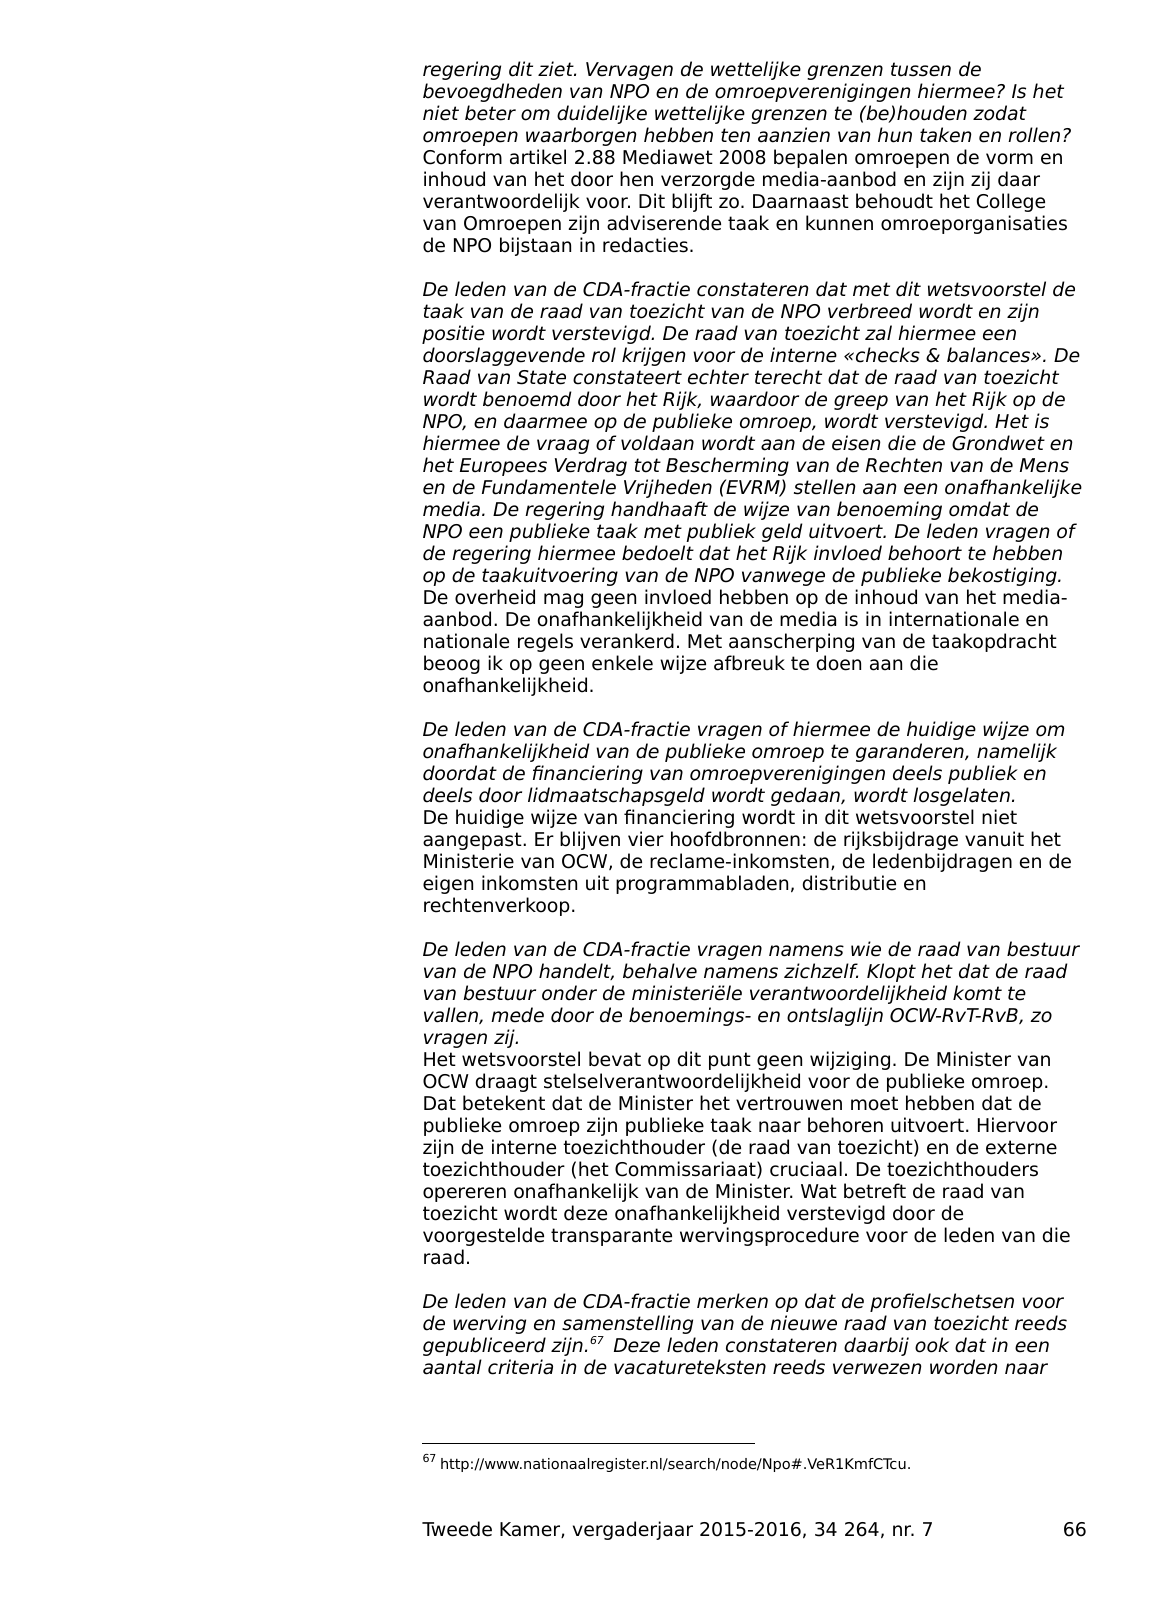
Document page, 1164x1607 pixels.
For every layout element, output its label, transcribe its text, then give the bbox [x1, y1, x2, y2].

text De leden van de CDA-fractie merken op dat de profielschetsen voor de werving en samenstelling van de nieuwe raad van toezicht reeds gepubliceerd zijn. Deze leden constateren daarbij ook dat in een aantal criteria in de vacatureteksten reeds verwezen worden naar [422, 1291, 1087, 1379]
text De leden van de CDA-fractie constateren dat met dit wetsvoorstel de taak van de raad van toezicht van de NPO verbreed wordt en zijn positie wordt verstevigd. De raad van toezicht zal hiermee een doorslaggevende rol krijgen voor de interne «checks & balances». De Raad van State constateert echter terecht dat de raad van toezicht wordt benoemd door het Rijk, waardoor de greep van het Rijk op de NPO, en daarmee op de publieke omroep, wordt verstevigd. Het is hiermee de vraag of voldaan wordt aan de eisen die de Grondwet en het Europees Verdrag tot Bescherming van de Rechten van de Mens en de Fundamentele Vrijheden (EVRM) stellen aan een onafhankelijke media. De regering handhaaft de wijze van benoeming omdat de NPO een publieke taak met publiek geld uitvoert. De leden vragen of de regering hiermee bedoelt dat het Rijk invloed behoort te hebben op de taakuitvoering van de NPO vanwege de publieke bekostiging. [422, 279, 1087, 587]
text Het wetsvoorstel bevat op dit punt geen wijziging. De Minister van OCW draagt stelselverantwoordelijkheid voor de publieke omroep. Dat betekent dat de Minister het vertrouwen moet hebben dat de publieke omroep zijn publieke taak naar behoren uitvoert. Hiervoor zijn de interne toezichthouder (de raad van toezicht) en de externe toezichthouder (het Commissariaat) cruciaal. De toezichthouders opereren onafhankelijk van de Minister. Wat betreft de raad van toezicht wordt deze onafhankelijkheid verstevigd door de voorgestelde transparante wervingsprocedure voor de leden van die raad. [422, 1049, 1087, 1268]
text De leden van de CDA-fractie vragen namens wie de raad van bestuur van de NPO handelt, behalve namens zichzelf. Klopt het dat de raad van bestuur onder de ministeriële verantwoordelijkheid komt te vallen, mede door de benoemings- en ontslaglijn OCW-RvT-RvB, zo vragen zij. [422, 939, 1087, 1049]
text De leden van de CDA-fractie vragen of hiermee de huidige wijze om onafhankelijkheid van de publieke omroep te garanderen, namelijk doordat de financiering van omroepverenigingen deels publiek en deels door lidmaatschapsgeld wordt gedaan, wordt losgelaten. [422, 719, 1087, 807]
text Conform artikel 2.88 Mediawet 2008 bepalen omroepen de vorm en inhoud van het door hen verzorgde media-aanbod en zijn zij daar verantwoordelijk voor. Dit blijft zo. Daarnaast behoudt het College van Omroepen zijn adviserende taak en kunnen omroeporganisaties de NPO bijstaan in redacties. [422, 147, 1087, 257]
text regering dit ziet. Vervagen de wettelijke grenzen tussen de bevoegdheden van NPO en de omroepverenigingen hiermee? Is het niet beter om duidelijke wettelijke grenzen te (be)houden zodat omroepen waarborgen hebben ten aanzien van hun taken en rollen? [422, 59, 1087, 147]
text De overheid mag geen invloed hebben op de inhoud van het media-aanbod. De onafhankelijkheid van de media is in internationale en nationale regels verankerd. Met aanscherping van de taakopdracht beoog ik op geen enkele wijze afbreuk te doen aan die onafhankelijkheid. [422, 587, 1087, 697]
text http://www.nationaalregister.nl/search/node/Npo#.VeR1KmfCTcu. [422, 1452, 1087, 1474]
text De huidige wijze van financiering wordt in dit wetsvoorstel niet aangepast. Er blijven vier hoofdbronnen: de rijksbijdrage vanuit het Ministerie van OCW, de reclame-inkomsten, de ledenbijdragen en de eigen inkomsten uit programmabladen, distributie en rechtenverkoop. [422, 807, 1087, 917]
